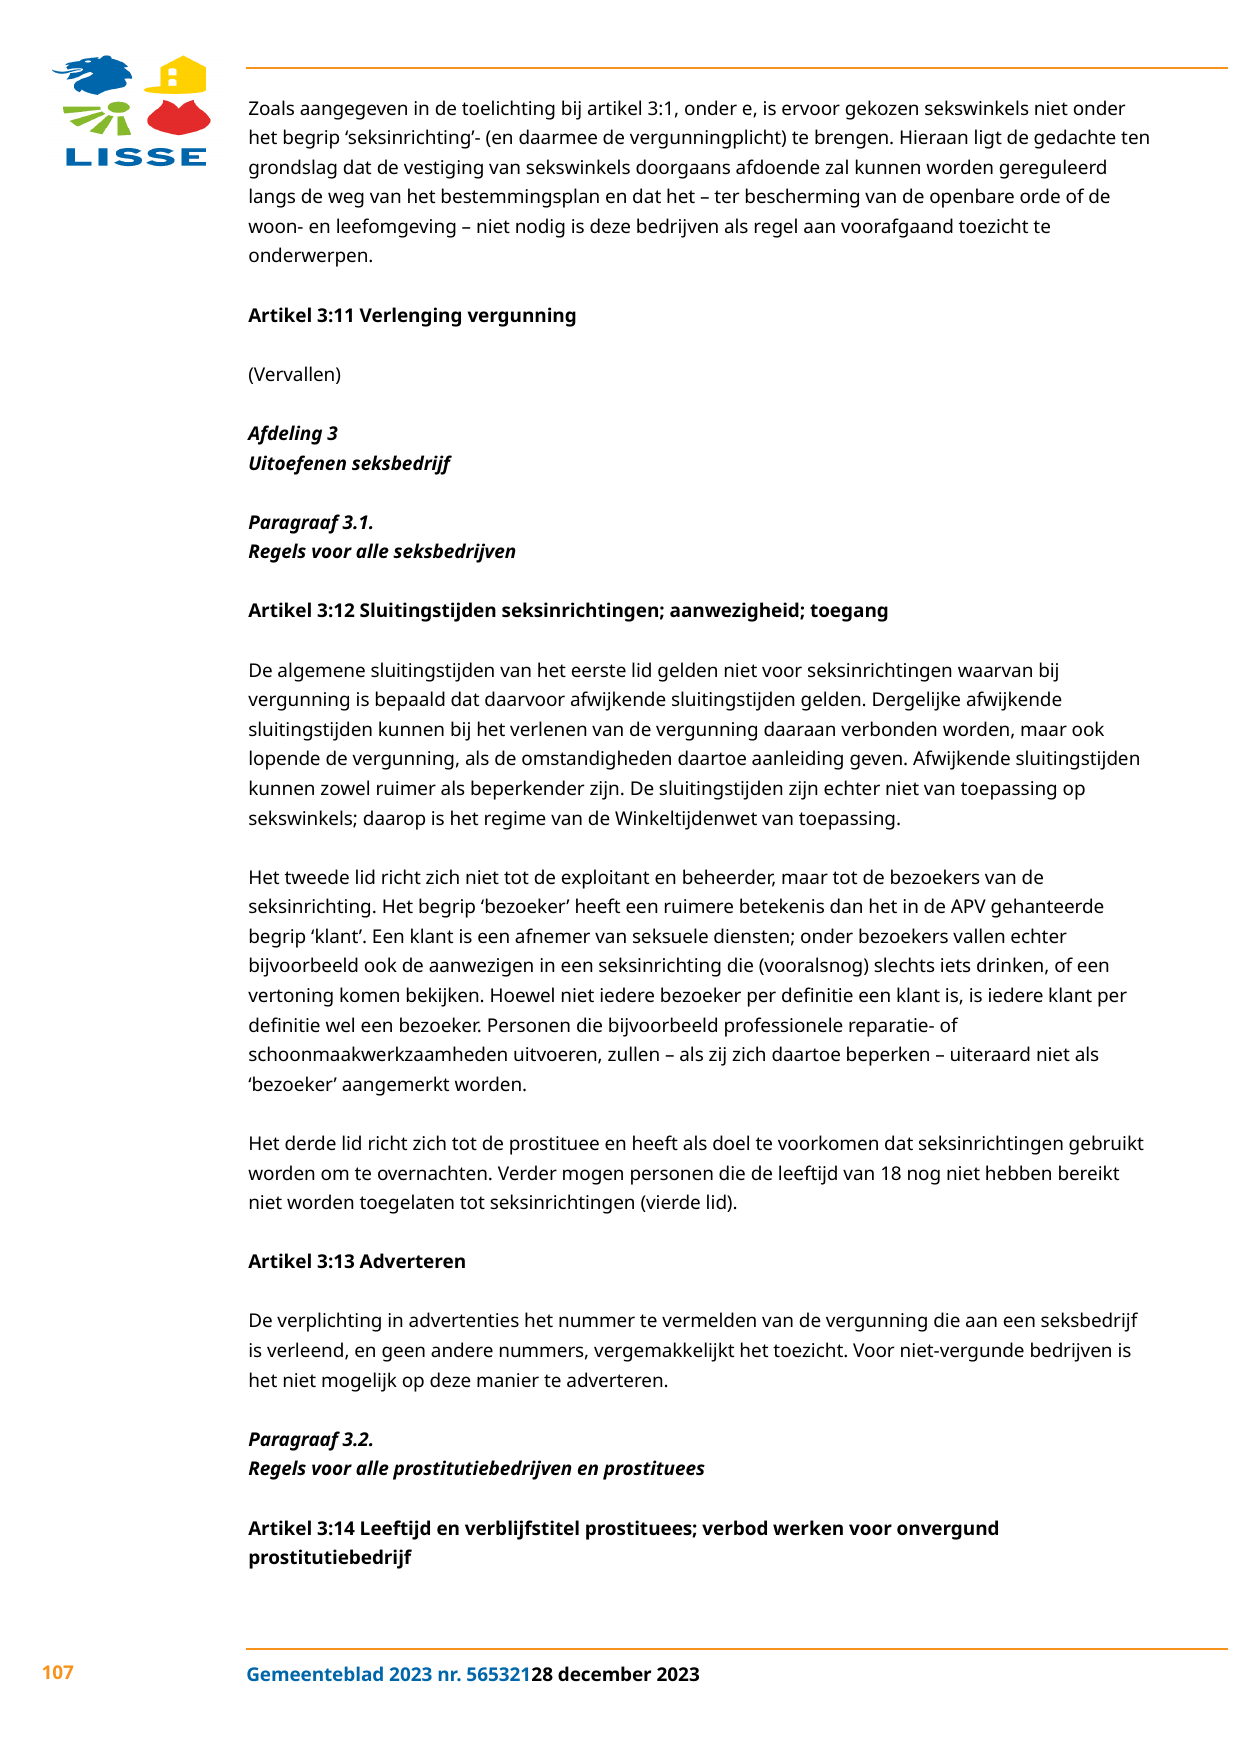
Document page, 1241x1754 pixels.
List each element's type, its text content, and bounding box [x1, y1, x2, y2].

picture [41, 47, 231, 172]
text (Vervallen) [248, 361, 1152, 387]
text De verplichting in advertenties het nummer te vermelden van de vergunning die aan een seksbedrijf is verleend, en geen andere nummers, vergemakkelijkt het toezicht. Voor niet-vergunde bedrijven is het niet mogelijk op deze manier te adverteren. [248, 1308, 1152, 1393]
text Paragraaf 3.1. [248, 509, 1152, 535]
text Uitoefenen seksbedrijf [248, 450, 1152, 476]
text Afdeling 3 [248, 420, 1152, 446]
text Artikel 3:12 Sluitingstijden seksinrichtingen; aanwezigheid; toegang [248, 598, 1152, 623]
text Het tweede lid richt zich niet tot de exploitant en beheerder, maar tot de bezoekers van de seksinrichting. Het begrip ‘bezoeker’ heeft een ruimere betekenis dan het in de APV gehanteerde begrip ‘klant’. Een klant is een afnemer van seksuele diensten; onder bezoekers vallen echter bijvoorbeeld ook de aanwezigen in een seksinrichting die (vooralsnog) slechts iets drinken, of een vertoning komen bekijken. Hoewel niet iedere bezoeker per definitie een klant is, is iedere klant per definitie wel een bezoeker. Personen die bijvoorbeeld professionele reparatie- of schoonmaakwerkzaamheden uitvoeren, zullen – als zij zich daartoe beperken – uiteraard niet als ‘bezoeker’ aangemerkt worden. [248, 864, 1152, 1097]
text Regels voor alle seksbedrijven [248, 538, 1152, 564]
text Zoals aangegeven in de toelichting bij artikel 3:1, onder e, is ervoor gekozen sekswinkels niet onder het begrip ‘seksinrichting’- (en daarmee de vergunningplicht) te brengen. Hieraan ligt de gedachte ten grondslag dat de vestiging van sekswinkels doorgaans afdoende zal kunnen worden gereguleerd langs de weg van het bestemmingsplan en dat het – ter bescherming van de openbare orde of de woon- en leefomgeving – niet nodig is deze bedrijven als regel aan voorafgaand toezicht te onderwerpen. [248, 95, 1152, 268]
text Artikel 3:13 Adverteren [248, 1248, 1152, 1274]
text Artikel 3:11 Verlenging vergunning [248, 302, 1152, 328]
text Paragraaf 3.2. [248, 1426, 1152, 1452]
text De algemene sluitingstijden van het eerste lid gelden niet voor seksinrichtingen waarvan bij vergunning is bepaald dat daarvoor afwijkende sluitingstijden gelden. Dergelijke afwijkende sluitingstijden kunnen bij het verlenen van de vergunning daaraan verbonden worden, maar ook lopende de vergunning, als de omstandigheden daartoe aanleiding geven. Afwijkende sluitingstijden kunnen zowel ruimer als beperkender zijn. De sluitingstijden zijn echter niet van toepassing op sekswinkels; daarop is het regime van de Winkeltijdenwet van toepassing. [248, 657, 1152, 831]
text Artikel 3:14 Leeftijd en verblijfstitel prostituees; verbod werken voor onvergund prostitutiebedrijf [248, 1515, 1152, 1570]
text Regels voor alle prostitutiebedrijven en prostituees [248, 1456, 1152, 1481]
text Het derde lid richt zich tot de prostituee en heeft als doel te voorkomen dat seksinrichtingen gebruikt worden om te overnachten. Verder mogen personen die de leeftijd van 18 nog niet hebben bereikt niet worden toegelaten tot seksinrichtingen (vierde lid). [248, 1130, 1152, 1215]
